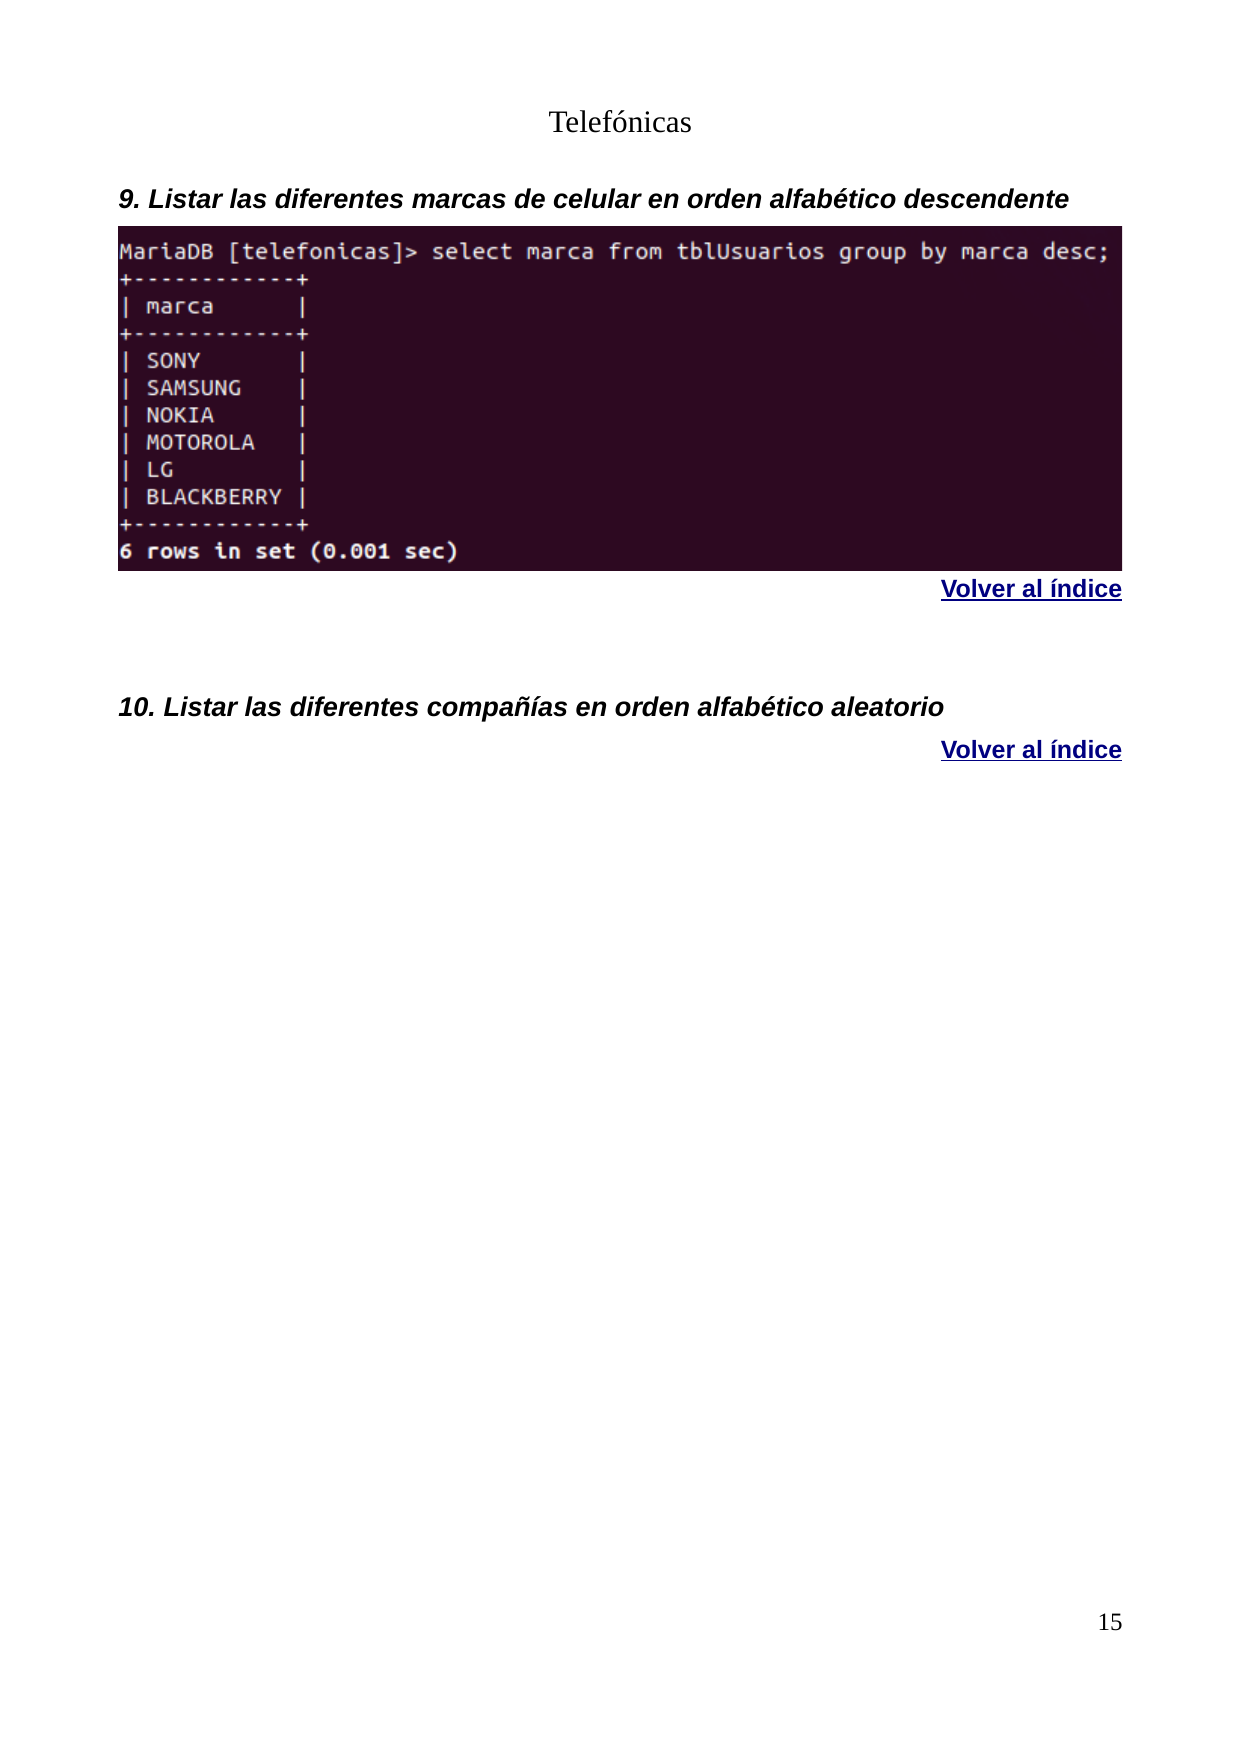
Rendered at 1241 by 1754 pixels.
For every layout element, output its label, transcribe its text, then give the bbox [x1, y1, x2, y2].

subtitle 10. Listar las diferentes compañías en orden alfabético aleatorio [118, 691, 1122, 722]
picture [118, 226, 1123, 571]
subtitle 9. Listar las diferentes marcas de celular en orden alfabético descendente [118, 183, 1122, 214]
text Volver al índice [118, 571, 1122, 603]
